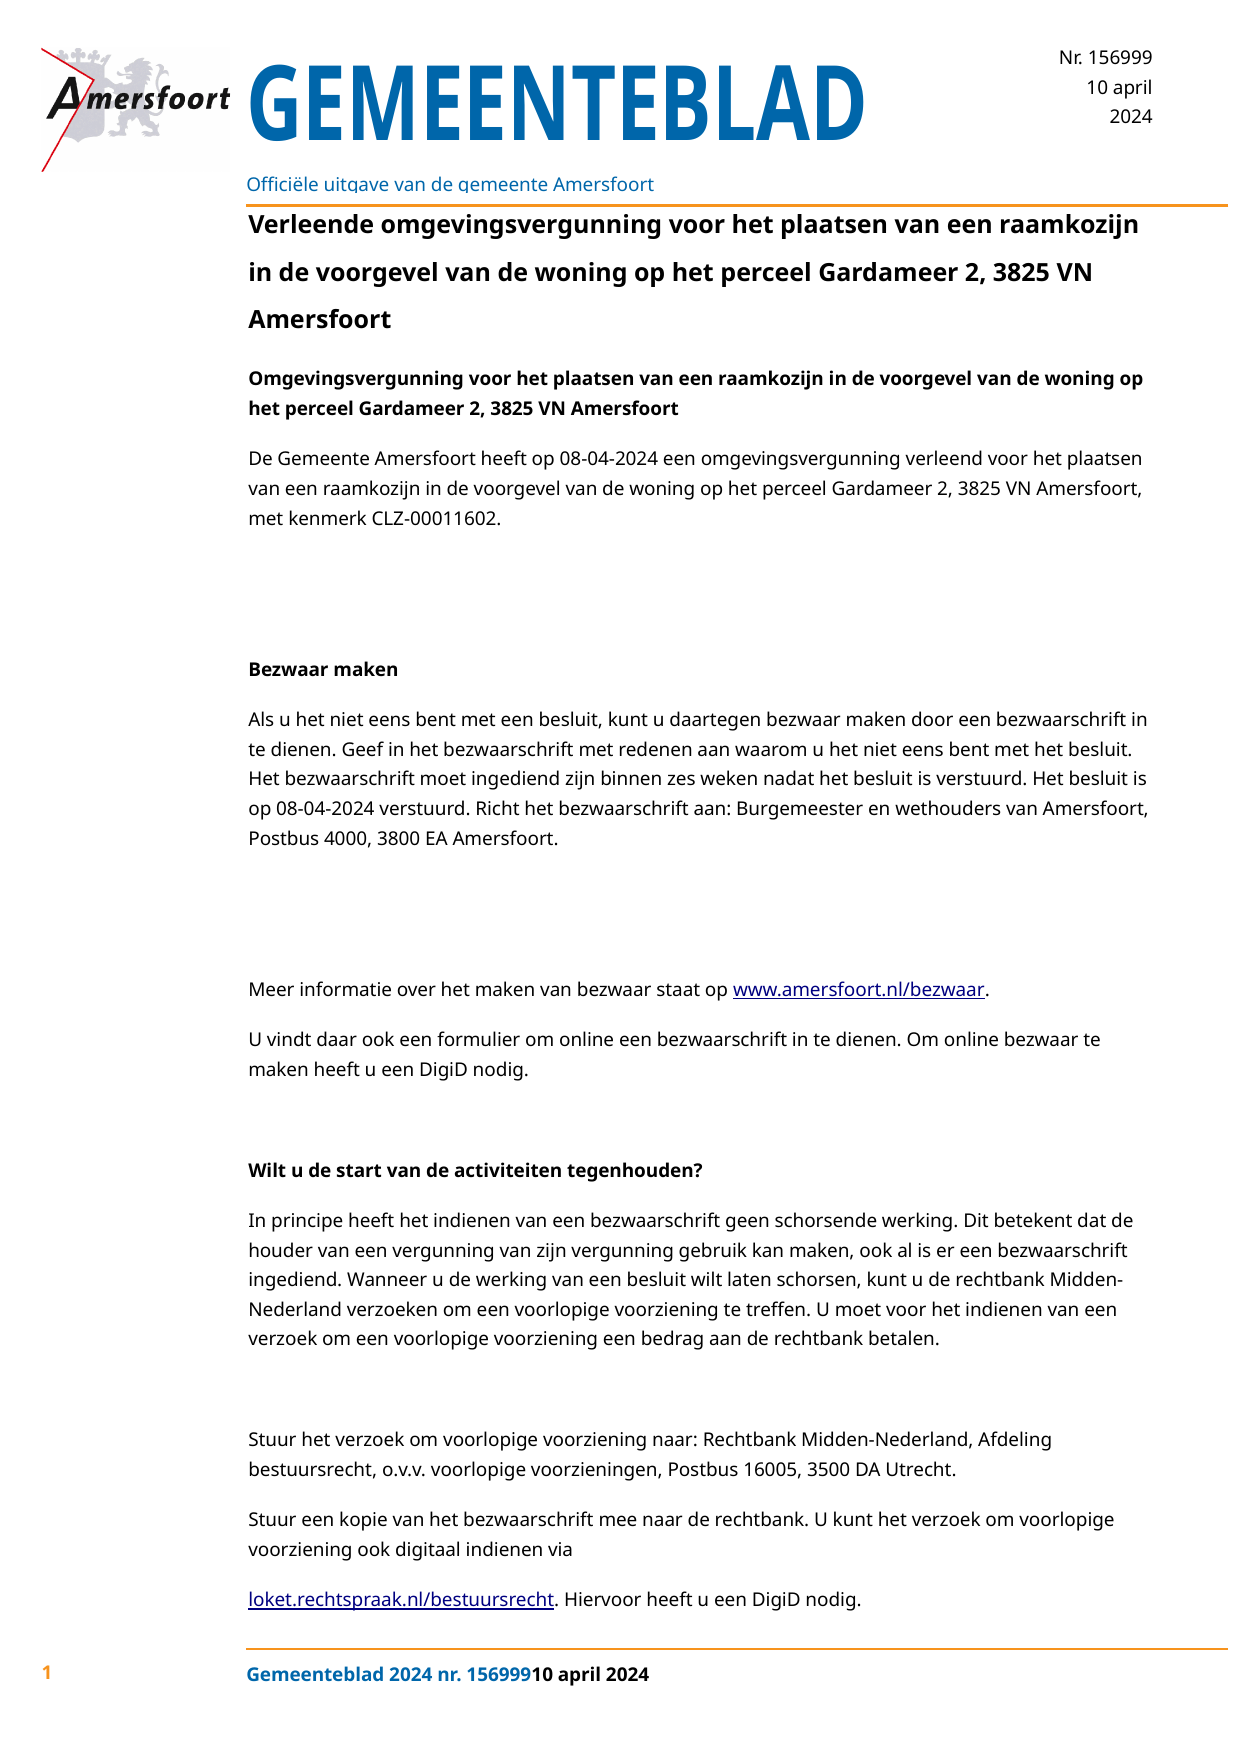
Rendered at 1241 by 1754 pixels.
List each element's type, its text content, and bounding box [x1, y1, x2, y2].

text De Gemeente Amersfoort heeft op 08-04-2024 een omgevingsvergunning verleend voor het plaatsen van een raamkozijn in de voorgevel van de woning op het perceel Gardameer 2, 3825 VN Amersfoort, met kenmerk CLZ-00011602. [248, 446, 1152, 530]
text Omgevingsvergunning voor het plaatsen van een raamkozijn in de voorgevel van de woning op het perceel Gardameer 2, 3825 VN Amersfoort [248, 366, 1152, 421]
text Verleende omgevingsvergunning voor het plaatsen van een raamkozijn in de voorgevel van de woning op het perceel Gardameer 2, 3825 VN Amersfoort [248, 207, 1152, 336]
text Stuur het verzoek om voorlopige voorziening naar: Rechtbank Midden-Nederland, Afdeling bestuursrecht, o.v.v. voorlopige voorzieningen, Postbus 16005, 3500 DA Utrecht. [248, 1426, 1152, 1482]
text Meer informatie over het maken van bezwaar staat op www.amersfoort.nl/bezwaar. [248, 976, 1152, 1002]
text Als u het niet eens bent met een besluit, kunt u daartegen bezwaar maken door een bezwaarschrift in te dienen. Geef in het bezwaarschrift met redenen aan waarom u het niet eens bent met het besluit. Het bezwaarschrift moet ingediend zijn binnen zes weken nadat het besluit is verstuurd. Het besluit is op 08-04-2024 verstuurd. Richt het bezwaarschrift aan: Burgemeester en wethouders van Amersfoort, Postbus 4000, 3800 EA Amersfoort. [248, 706, 1152, 850]
text Wilt u de start van de activiteiten tegenhouden? [248, 1157, 1152, 1182]
picture [41, 47, 231, 172]
text U vindt daar ook een formulier om online een bezwaarschrift in te dienen. Om online bezwaar te maken heeft u een DigiD nodig. [248, 1026, 1152, 1082]
text In principe heeft het indienen van een bezwaarschrift geen schorsende werking. Dit betekent dat de houder van een vergunning van zijn vergunning gebruik kan maken, ook al is er een bezwaarschrift ingediend. Wanneer u de werking van een besluit wilt laten schorsen, kunt u de rechtbank Midden-Nederland verzoeken om een voorlopige voorziening te treffen. U moet voor het indienen van een verzoek om een voorlopige voorziening een bedrag aan de rechtbank betalen. [248, 1207, 1152, 1351]
text Bezwaar maken [248, 656, 1152, 682]
text loket.rechtspraak.nl/bestuursrecht. Hiervoor heeft u een DigiD nodig. [248, 1586, 1152, 1612]
text Stuur een kopie van het bezwaarschrift mee naar de rechtbank. U kunt het verzoek om voorlopige voorziening ook digitaal indienen via [248, 1506, 1152, 1562]
